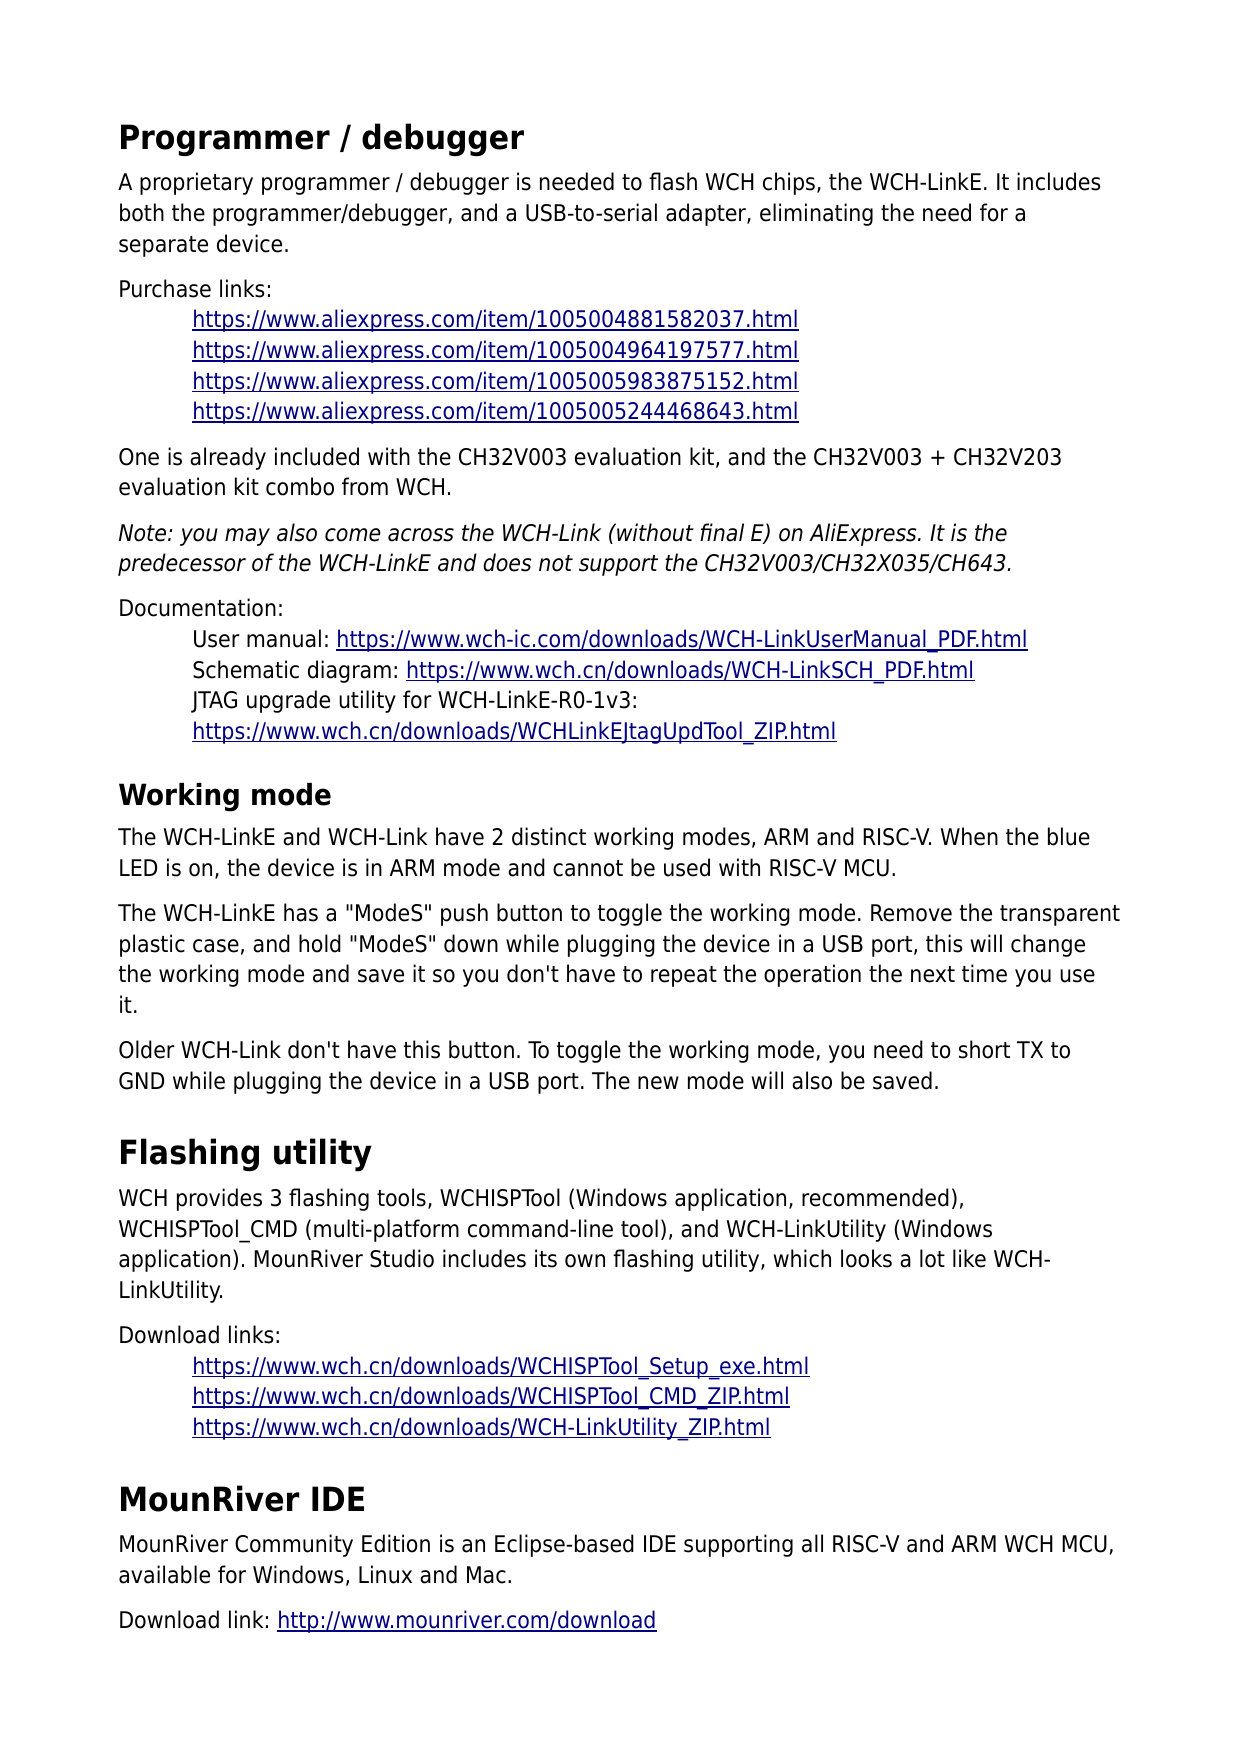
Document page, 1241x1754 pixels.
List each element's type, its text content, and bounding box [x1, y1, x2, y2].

text Purchase links: [118, 276, 1122, 303]
text https://www.wch.cn/downloads/WCH-LinkUtility_ZIP.html [192, 1414, 1122, 1441]
text A proprietary programmer / debugger is needed to flash WCH chips, the WCH-LinkE. It includes both the programmer/debugger, and a USB-to-serial adapter, eliminating the need for a separate device. [118, 169, 1122, 257]
text Schematic diagram: https://www.wch.cn/downloads/WCH-LinkSCH_PDF.html [192, 657, 1122, 683]
text https://www.aliexpress.com/item/1005005244468643.html [192, 398, 1122, 425]
subtitle Programmer / debugger [118, 118, 1122, 157]
text The WCH-LinkE and WCH-Link have 2 distinct working modes, ARM and RISC-V. When the blue LED is on, the device is in ARM mode and cannot be used with RISC-V MCU. [118, 824, 1122, 882]
text https://www.aliexpress.com/item/1005004964197577.html [192, 337, 1122, 364]
text Older WCH-Link don't have this button. To toggle the working mode, you need to short TX to GND while plugging the device in a USB port. The new mode will also be saved. [118, 1037, 1122, 1094]
subtitle Working mode [118, 778, 1122, 812]
text Download link: http://www.mounriver.com/download [118, 1607, 1122, 1634]
text Note: you may also come across the WCH-Link (without final E) on AliExpress. It is the predecessor of the WCH-LinkE and does not support the CH32V003/CH32X035/CH643. [118, 520, 1122, 577]
text https://www.aliexpress.com/item/1005004881582037.html [192, 307, 1122, 333]
text User manual: https://www.wch-ic.com/downloads/WCH-LinkUserManual_PDF.html [192, 626, 1122, 653]
subtitle MounRiver IDE [118, 1480, 1122, 1519]
text WCH provides 3 flashing tools, WCHISPTool (Windows application, recommended), WCHISPTool_CMD (multi-platform command-line tool), and WCH-LinkUtility (Windows application). MounRiver Studio includes its own flashing utility, which looks a lot like WCH-LinkUtility. [118, 1185, 1122, 1304]
text One is already included with the CH32V003 evaluation kit, and the CH32V003 + CH32V203 evaluation kit combo from WCH. [118, 444, 1122, 501]
text Download links: [118, 1322, 1122, 1349]
text MounRiver Community Edition is an Eclipse-based IDE supporting all RISC-V and ARM WCH MCU, available for Windows, Linux and Mac. [118, 1532, 1122, 1589]
text https://www.wch.cn/downloads/WCHISPTool_Setup_exe.html [192, 1353, 1122, 1379]
text Documentation: [118, 596, 1122, 622]
text https://www.aliexpress.com/item/1005005983875152.html [192, 368, 1122, 394]
text The WCH-LinkE has a "ModeS" push button to toggle the working mode. Remove the transparent plastic case, and hold "ModeS" down while plugging the device in a USB port, this will change the working mode and save it so you don't have to repeat the operation the next time you use it. [118, 900, 1122, 1019]
text JTAG upgrade utility for WCH-LinkE-R0-1v3: https://www.wch.cn/downloads/WCHLinkEJtagUpdTool_ZIP.html [192, 687, 1122, 745]
text https://www.wch.cn/downloads/WCHISPTool_CMD_ZIP.html [192, 1383, 1122, 1410]
subtitle Flashing utility [118, 1134, 1122, 1173]
